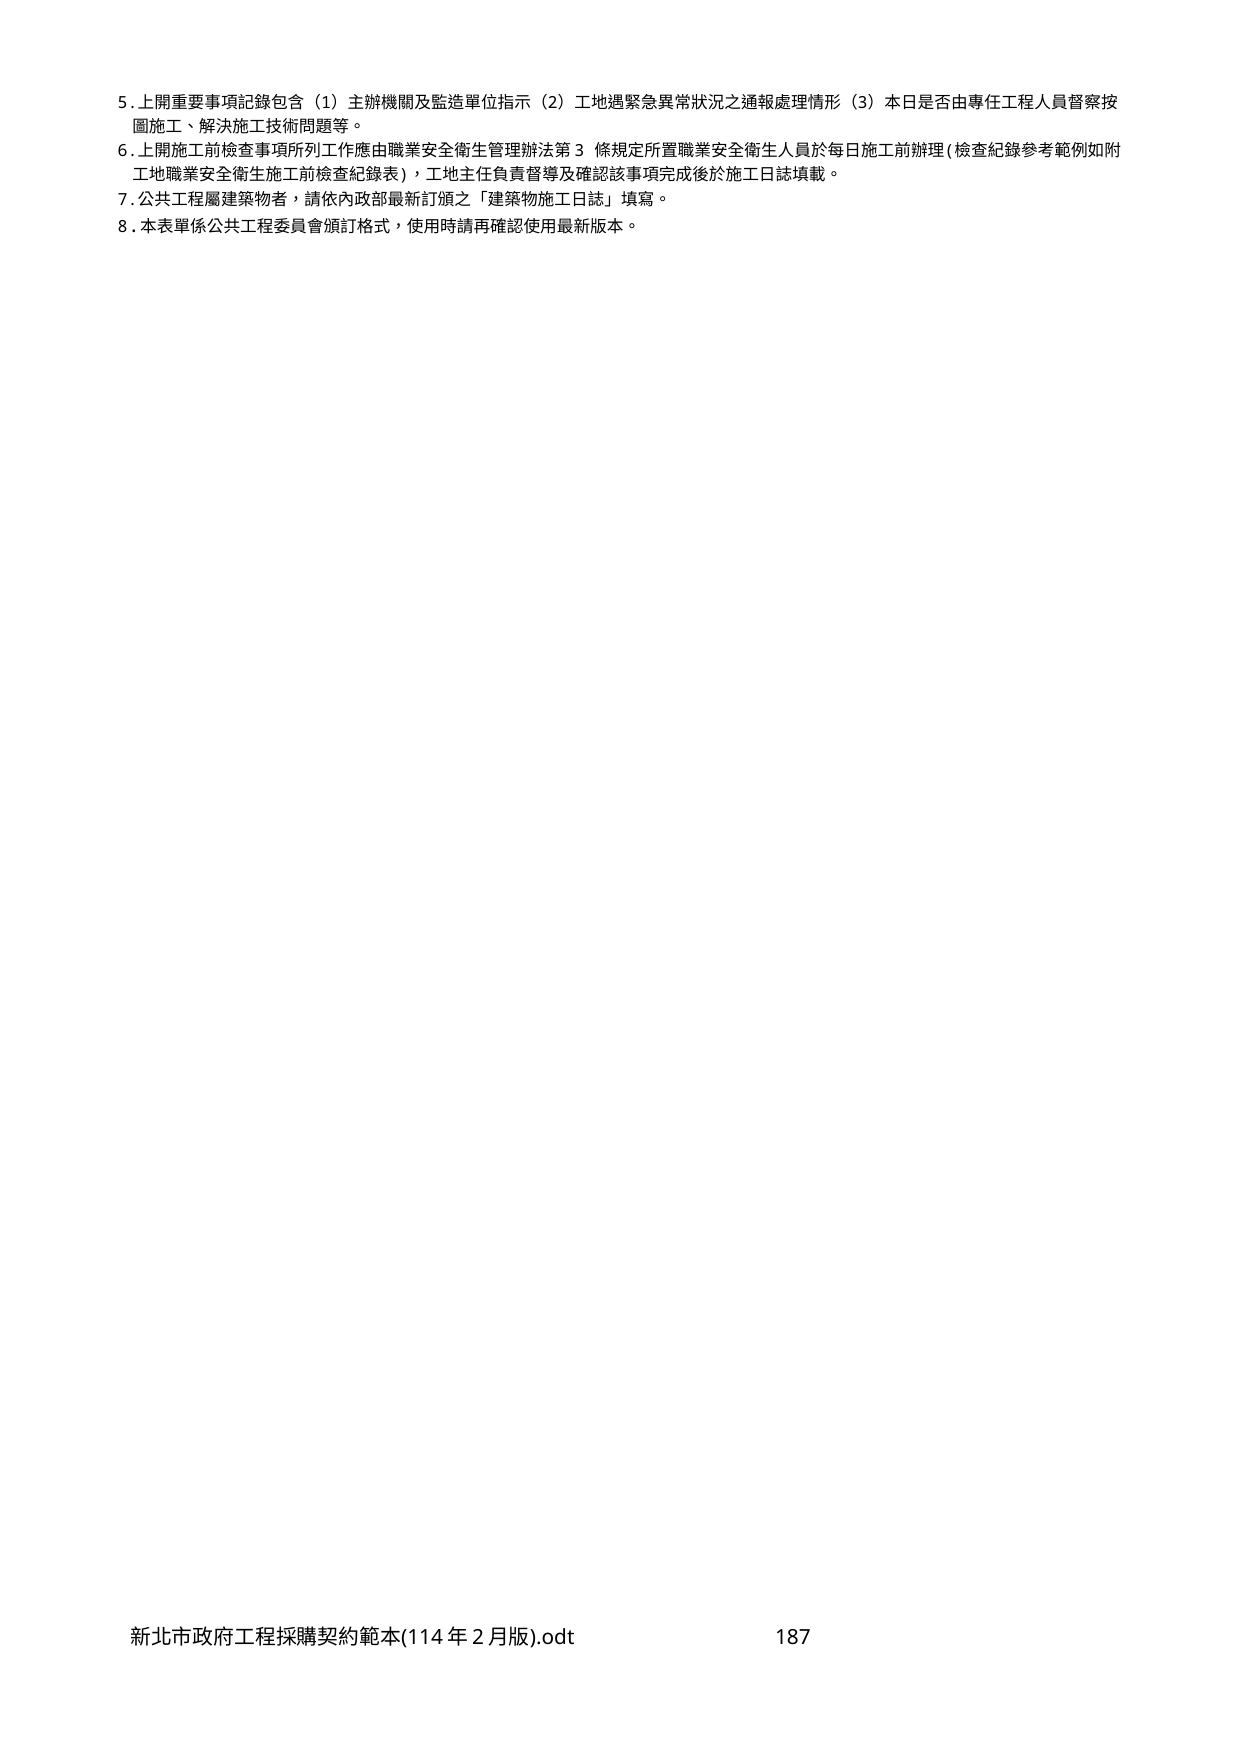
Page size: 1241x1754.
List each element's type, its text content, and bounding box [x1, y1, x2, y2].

text 7.公共工程屬建築物者，請依內政部最新訂頒之「建築物施工日誌」填寫。 [117, 186, 1133, 210]
text 8.本表單係公共工程委員會頒訂格式，使用時請再確認使用最新版本。 [117, 210, 1133, 238]
text 5.上開重要事項記錄包含（1）主辦機關及監造單位指示（2）工地遇緊急異常狀況之通報處理情形（3）本日是否由專任工程人員督察按圖施工、解決施工技術問題等。 [117, 89, 1133, 137]
text 6.上開施工前檢查事項所列工作應由職業安全衛生管理辦法第3 條規定所置職業安全衛生人員於每日施工前辦理(檢查紀錄參考範例如附工地職業安全衛生施工前檢查紀錄表)，工地主任負責督導及確認該事項完成後於施工日誌填載。 [117, 137, 1133, 186]
